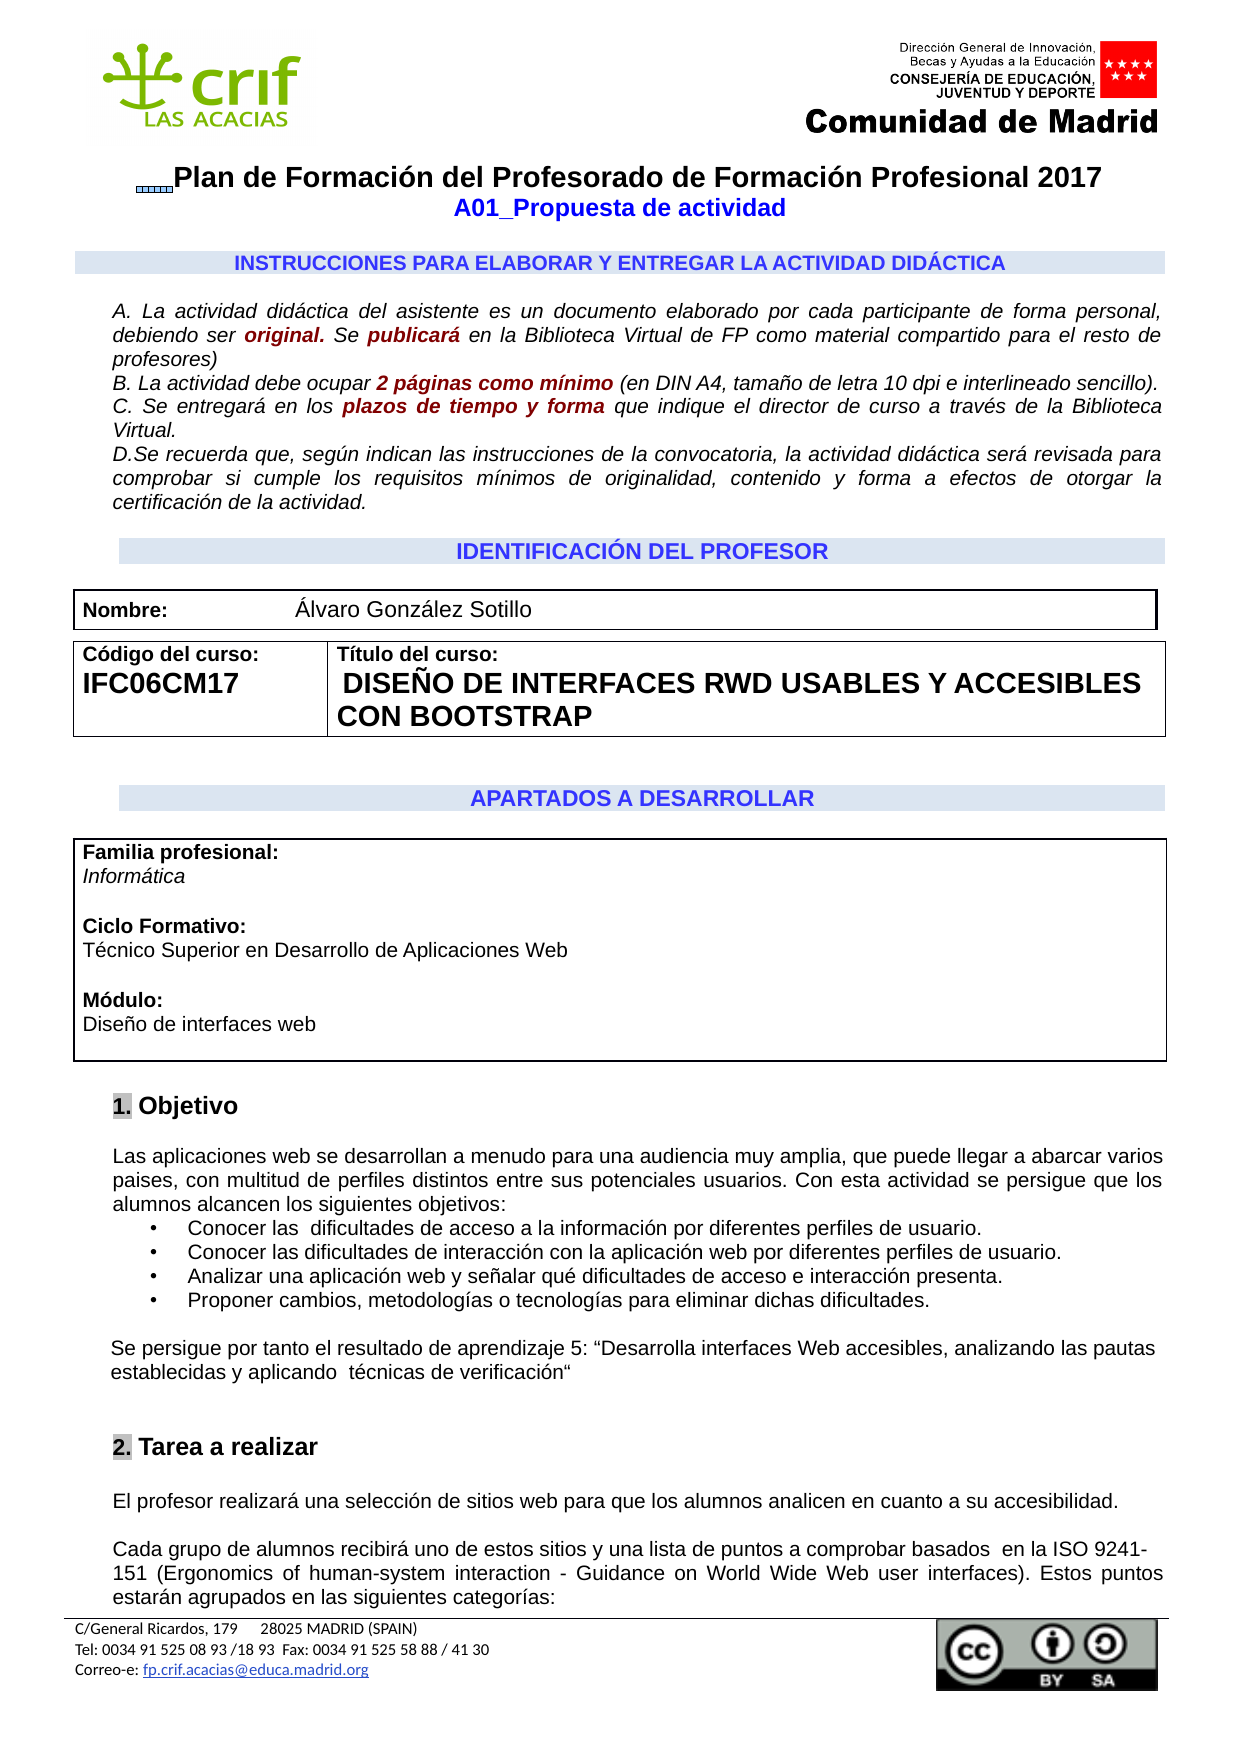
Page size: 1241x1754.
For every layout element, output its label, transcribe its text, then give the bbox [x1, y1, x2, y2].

text B. La actividad debe ocupar 2 páginas como mínimo (en DIN A4, tamaño de letra 10 dpi e interlineado sencillo). [112, 370, 1165, 394]
table_header Nombre: [75, 591, 286, 629]
text INSTRUCCIONES PARA ELABORAR Y ENTREGAR LA ACTIVIDAD DIDÁCTICA [75, 251, 1165, 274]
list Proponer cambios, metodologías o tecnologías para eliminar dichas dificultades. [150, 1288, 1165, 1312]
list Conocer las dificultades de acceso a la información por diferentes perfiles de usuario. [150, 1216, 1165, 1239]
table_cell [74, 630, 286, 635]
text APARTADOS A DESARROLLAR [119, 785, 1165, 811]
list Conocer las dificultades de interacción con la aplicación web por diferentes perfiles de usuario. [150, 1239, 1165, 1264]
table_cell [834, 635, 905, 641]
text A01_Propuesta de actividad [75, 193, 1165, 222]
table_cell Título del curso: DISEÑO DE INTERFACES RWD USABLES Y ACCESIBLES CON BOOTSTRAP [328, 642, 1165, 736]
text El profesor realizará una selección de sitios web para que los alumnos analicen en cuanto a su accesibilidad. [112, 1489, 1165, 1513]
table_header [1158, 589, 1165, 629]
text Las aplicaciones web se desarrollan a menudo para una audiencia muy amplia, que puede llegar a abarcar varios paises, con multitud de perfiles distintos entre sus potenciales usuarios. Con esta actividad se persigue que los alumnos alcancen los siguientes objetivos: [112, 1144, 1165, 1216]
table_cell [1156, 629, 1165, 635]
table_cell [905, 635, 976, 641]
text IDENTIFICACIÓN DEL PROFESOR [119, 538, 1165, 564]
picture [936, 1619, 1158, 1691]
text D.Se recuerda que, según indican las instrucciones de la convocatoria, la actividad didáctica será revisada para comprobar si cumple los requisitos mínimos de originalidad, contenido y forma a efectos de otorgar la certificación de la actividad. [112, 442, 1165, 514]
text A. La actividad didáctica del asistente es un documento elaborado por cada participante de forma personal, debiendo ser original. Se publicará en la Biblioteca Virtual de FP como material compartido para el resto de profesores) [112, 298, 1165, 370]
text C. Se entregará en los plazos de tiempo y forma que indique el director de curso a través de la Biblioteca Virtual. [112, 394, 1165, 442]
table_cell [1005, 635, 1094, 641]
table_cell Ciclo Formativo: Técnico Superior en Desarrollo de Aplicaciones Web [75, 914, 1166, 988]
text Se persigue por tanto el resultado de aprendizaje 5: “Desarrolla interfaces Web accesibles, analizando las pautas establecidas y aplicando técnicas de verificación“ [110, 1336, 1165, 1384]
table_cell Código del curso: IFC06CM17 [74, 642, 327, 736]
table_cell [1094, 635, 1165, 641]
list Analizar una aplicación web y señalar qué dificultades de acceso e interacción presenta. [150, 1264, 1165, 1288]
text Cada grupo de alumnos recibirá uno de estos sitios y una lista de puntos a comprobar basados en la ISO 9241- [112, 1537, 1165, 1561]
text 151 (Ergonomics of human-system interaction - Guidance on World Wide Web user interfaces). Estos puntos estarán agrupados en las siguientes categorías: [112, 1561, 1165, 1609]
table_header Álvaro González Sotillo [286, 591, 1155, 629]
picture [86, 29, 318, 146]
picture [806, 41, 1157, 133]
table_cell Módulo: Diseño de interfaces web [75, 988, 1166, 1060]
table_cell [286, 630, 1156, 635]
table_cell [74, 635, 834, 641]
table_header Familia profesional: Informática [75, 840, 1166, 914]
table_cell [976, 635, 1005, 641]
subtitle Plan de Formación del Profesorado de Formación Profesional 2017 [75, 159, 1165, 193]
text 1. Objetivo [112, 1091, 1165, 1120]
text 2. Tarea a realizar [112, 1432, 1165, 1460]
